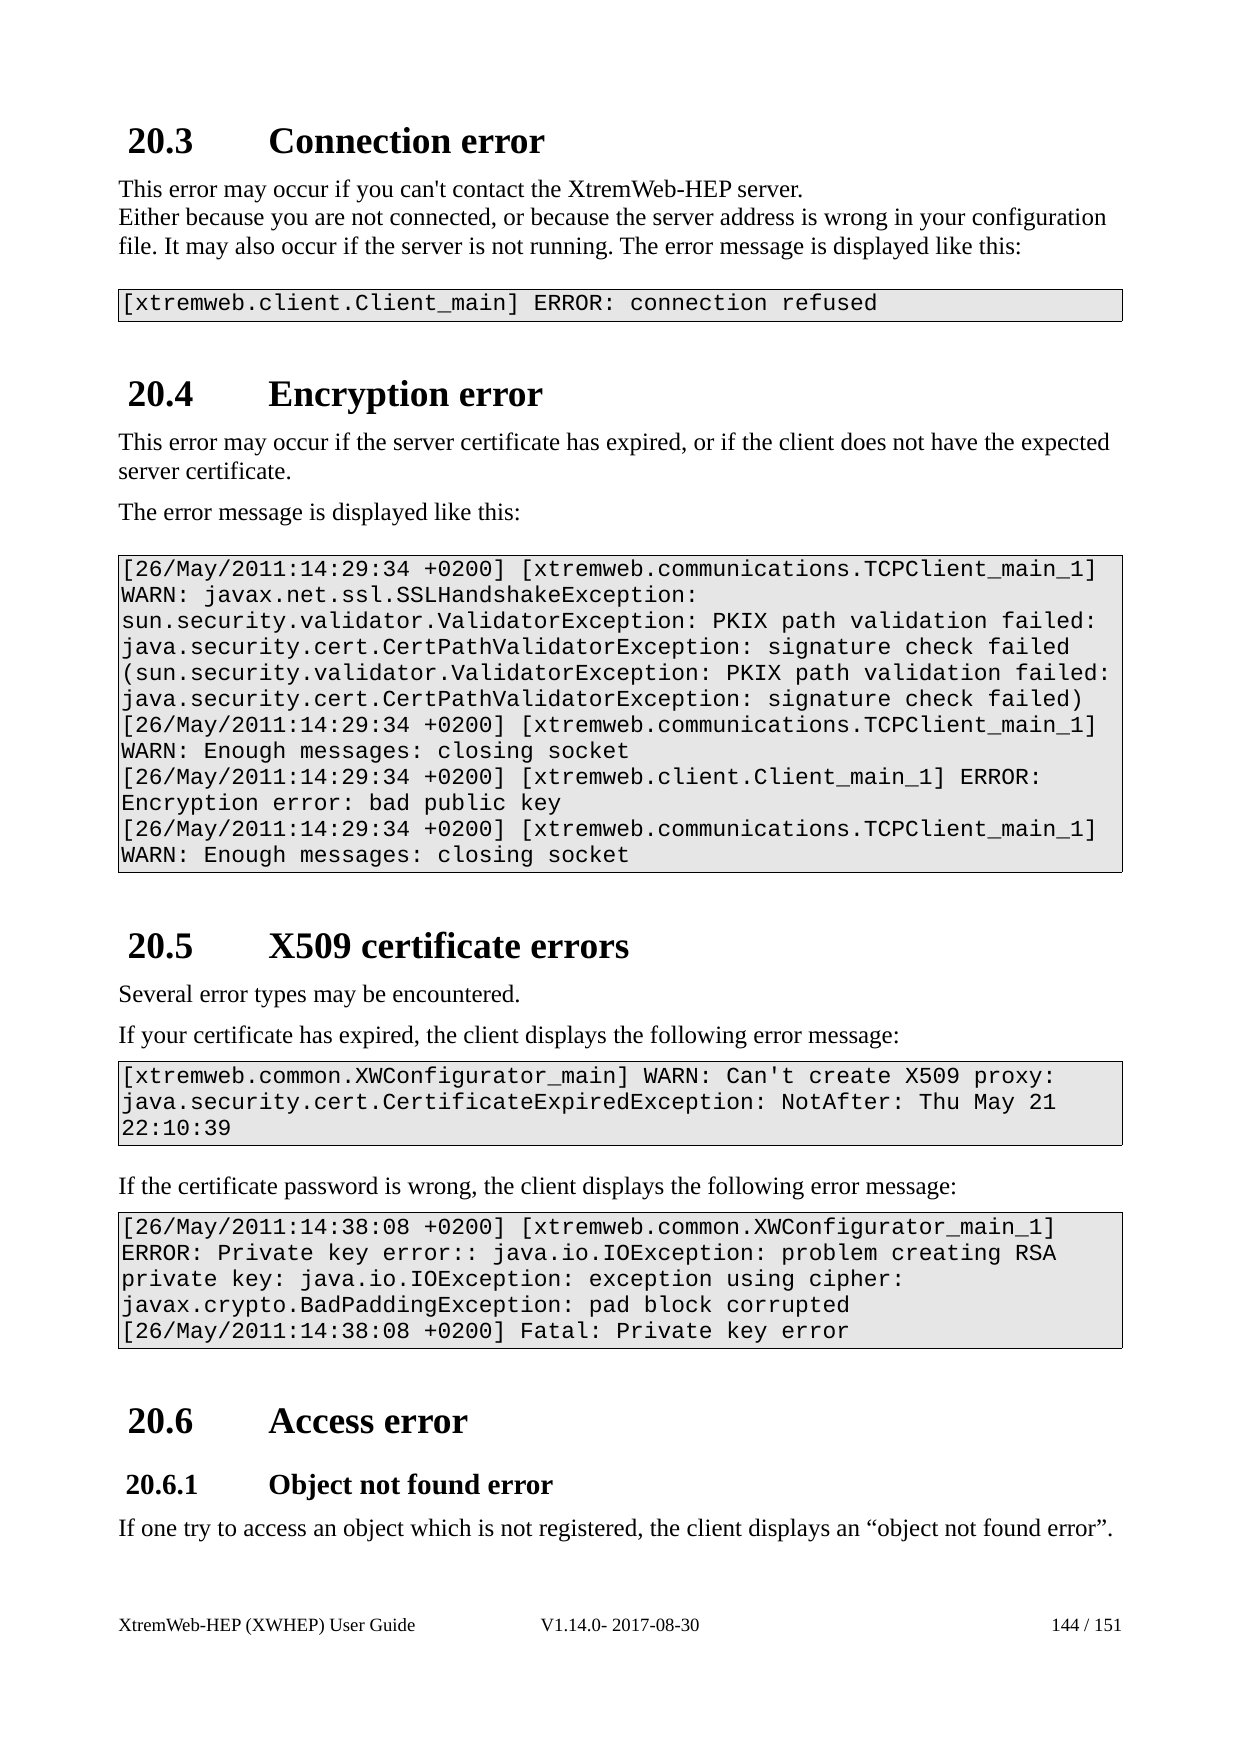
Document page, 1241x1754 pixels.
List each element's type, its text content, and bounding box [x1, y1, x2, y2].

text [26/May/2011:14:29:34 +0200] [xtremweb.communications.TCPClient_main_1] WARN: Enough messages: closing socket [119, 814, 1122, 872]
subtitle Access error [118, 1399, 1122, 1442]
text The error message is displayed like this: [118, 497, 1122, 526]
text If the certificate password is wrong, the client displays the following error message: [118, 1171, 1122, 1200]
text Either because you are not connected, or because the server address is wrong in your configuration file. It may also occur if the server is not running. The error message is displayed like this: [118, 202, 1122, 260]
subtitle X509 certificate errors [118, 923, 1122, 966]
text [26/May/2011:14:29:34 +0200] [xtremweb.communications.TCPClient_main_1] WARN: Enough messages: closing socket [119, 710, 1122, 762]
text [26/May/2011:14:29:34 +0200] [xtremweb.communications.TCPClient_main_1] WARN: javax.net.ssl.SSLHandshakeException: sun.security.validator.ValidatorException: PKIX path validation failed: java.security.cert.CertPathValidatorException: signature check failed (sun.security.validator.ValidatorException: PKIX path validation failed: java.security.cert.CertPathValidatorException: signature check failed) [119, 556, 1122, 710]
text If one try to access an object which is not registered, the client displays an “object not found error”. [118, 1513, 1122, 1542]
text This error may occur if you can't contact the XtremWeb-HEP server. [118, 174, 1122, 202]
text [26/May/2011:14:38:08 +0200] Fatal: Private key error [119, 1316, 1122, 1348]
subtitle Object not found error [118, 1467, 1122, 1501]
text Several error types may be encountered. [118, 979, 1122, 1007]
text This error may occur if the server certificate has expired, or if the client does not have the expected server certificate. [118, 427, 1122, 485]
text [26/May/2011:14:38:08 +0200] [xtremweb.common.XWConfigurator_main_1] ERROR: Private key error:: java.io.IOException: problem creating RSA private key: java.io.IOException: exception using cipher: javax.crypto.BadPaddingException: pad block corrupted [119, 1213, 1122, 1316]
text [26/May/2011:14:29:34 +0200] [xtremweb.client.Client_main_1] ERROR: Encryption error: bad public key [119, 762, 1122, 814]
subtitle Encryption error [118, 372, 1122, 415]
text [xtremweb.common.XWConfigurator_main] WARN: Can't create X509 proxy: java.security.cert.CertificateExpiredException: NotAfter: Thu May 21 22:10:39 [119, 1062, 1122, 1145]
text [xtremweb.client.Client_main] ERROR: connection refused [119, 290, 1122, 321]
subtitle Connection error [118, 118, 1122, 161]
text If your certificate has expired, the client displays the following error message: [118, 1020, 1122, 1049]
